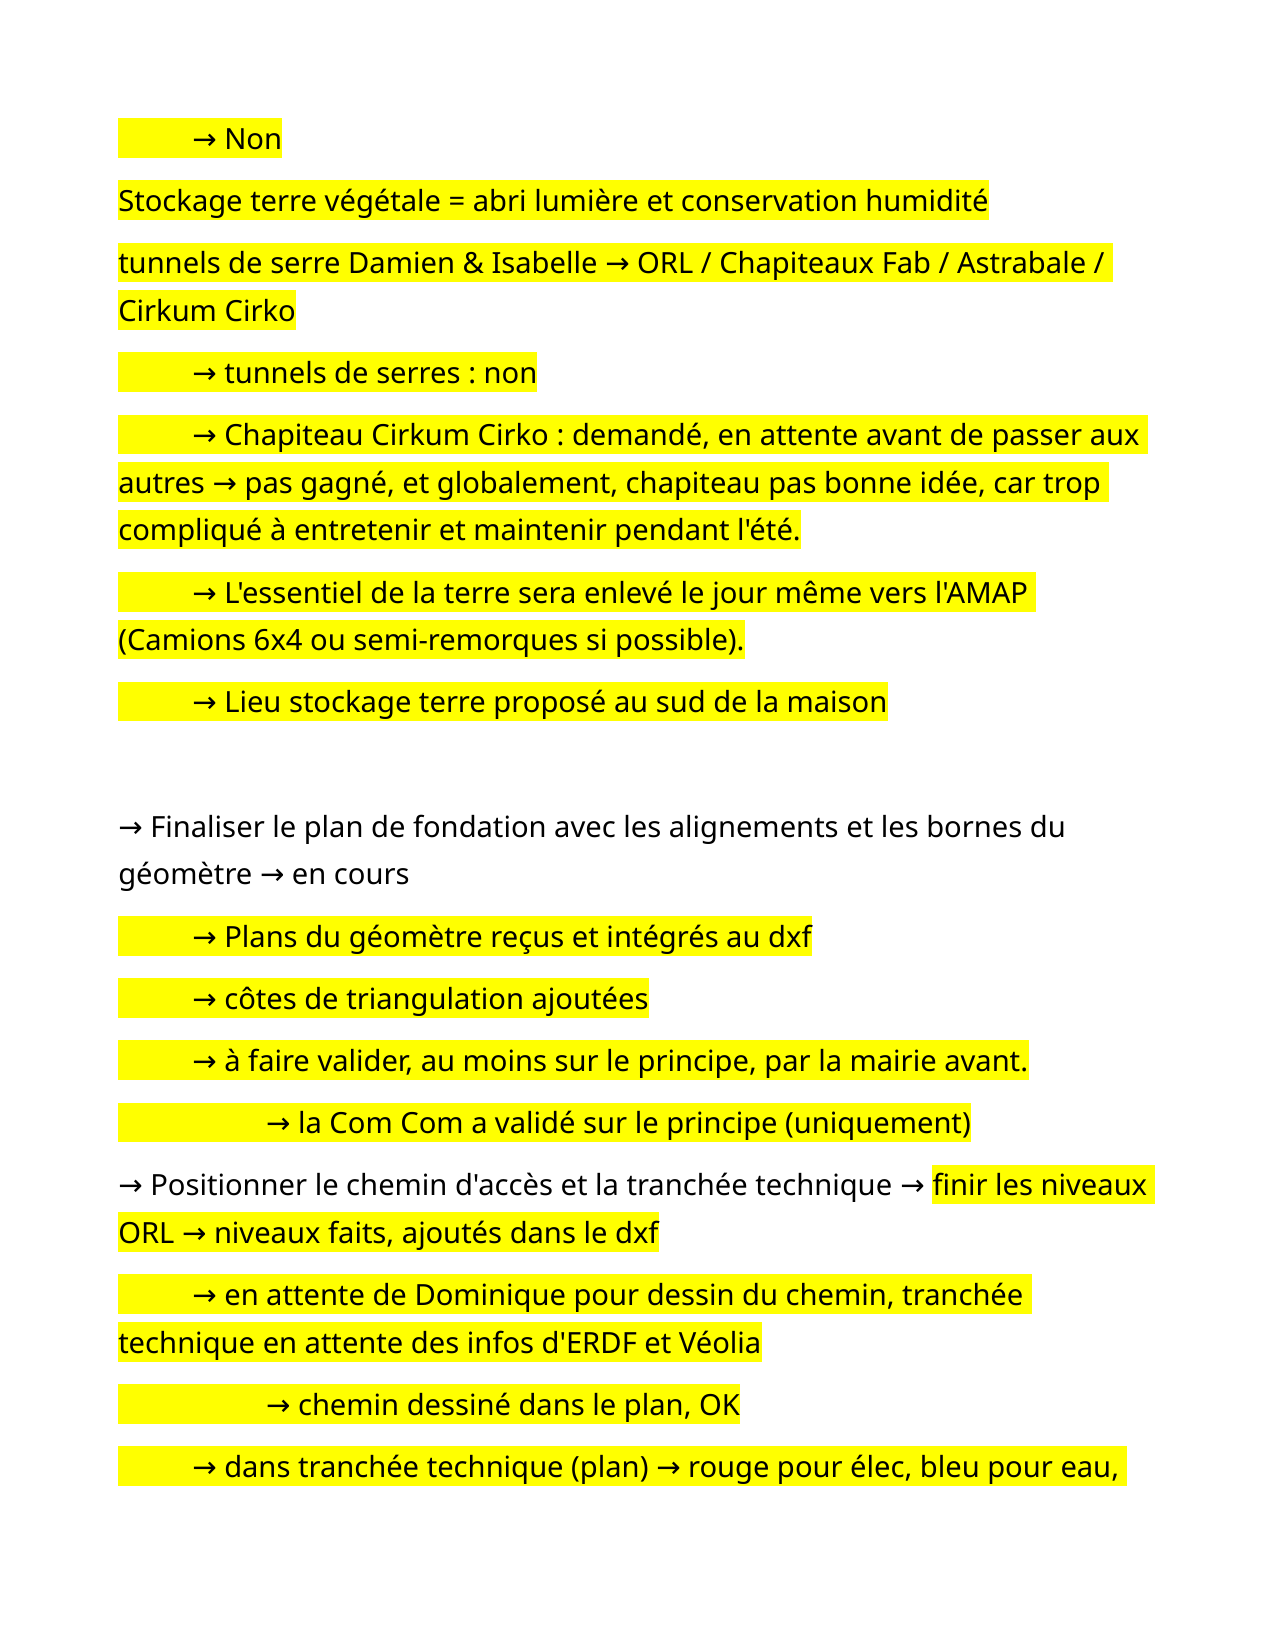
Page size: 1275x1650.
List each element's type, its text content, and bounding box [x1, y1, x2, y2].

text → Non [118, 118, 1157, 158]
text Stockage terre végétale = abri lumière et conservation humidité [118, 180, 1157, 220]
text → à faire valider, au moins sur le principe, par la mairie avant. [118, 1040, 1157, 1080]
text → L'essentiel de la terre sera enlevé le jour même vers l'AMAP (Camions 6x4 ou semi-remorques si possible). [118, 572, 1157, 659]
text → côtes de triangulation ajoutées [118, 978, 1157, 1018]
text tunnels de serre Damien & Isabelle → ORL / Chapiteaux Fab / Astrabale / Cirkum Cirko [118, 242, 1157, 330]
text → Plans du géomètre reçus et intégrés au dxf [118, 916, 1157, 956]
text → en attente de Dominique pour dessin du chemin, tranchée technique en attente des infos d'ERDF et Véolia [118, 1274, 1157, 1362]
text → Chapiteau Cirkum Cirko : demandé, en attente avant de passer aux autres → pas gagné, et globalement, chapiteau pas bonne idée, car trop compliqué à entretenir et maintenir pendant l'été. [118, 414, 1157, 549]
text → la Com Com a validé sur le principe (uniquement) [118, 1102, 1157, 1142]
text → chemin dessiné dans le plan, OK [118, 1384, 1157, 1424]
text → dans tranchée technique (plan) → rouge pour élec, bleu pour eau, [118, 1446, 1157, 1486]
text → Lieu stockage terre proposé au sud de la maison [118, 682, 1157, 721]
text → Positionner le chemin d'accès et la tranchée technique → finir les niveaux ORL → niveaux faits, ajoutés dans le dxf [118, 1164, 1157, 1252]
text → tunnels de serres : non [118, 352, 1157, 392]
text → Finaliser le plan de fondation avec les alignements et les bornes du géomètre → en cours [118, 806, 1157, 893]
